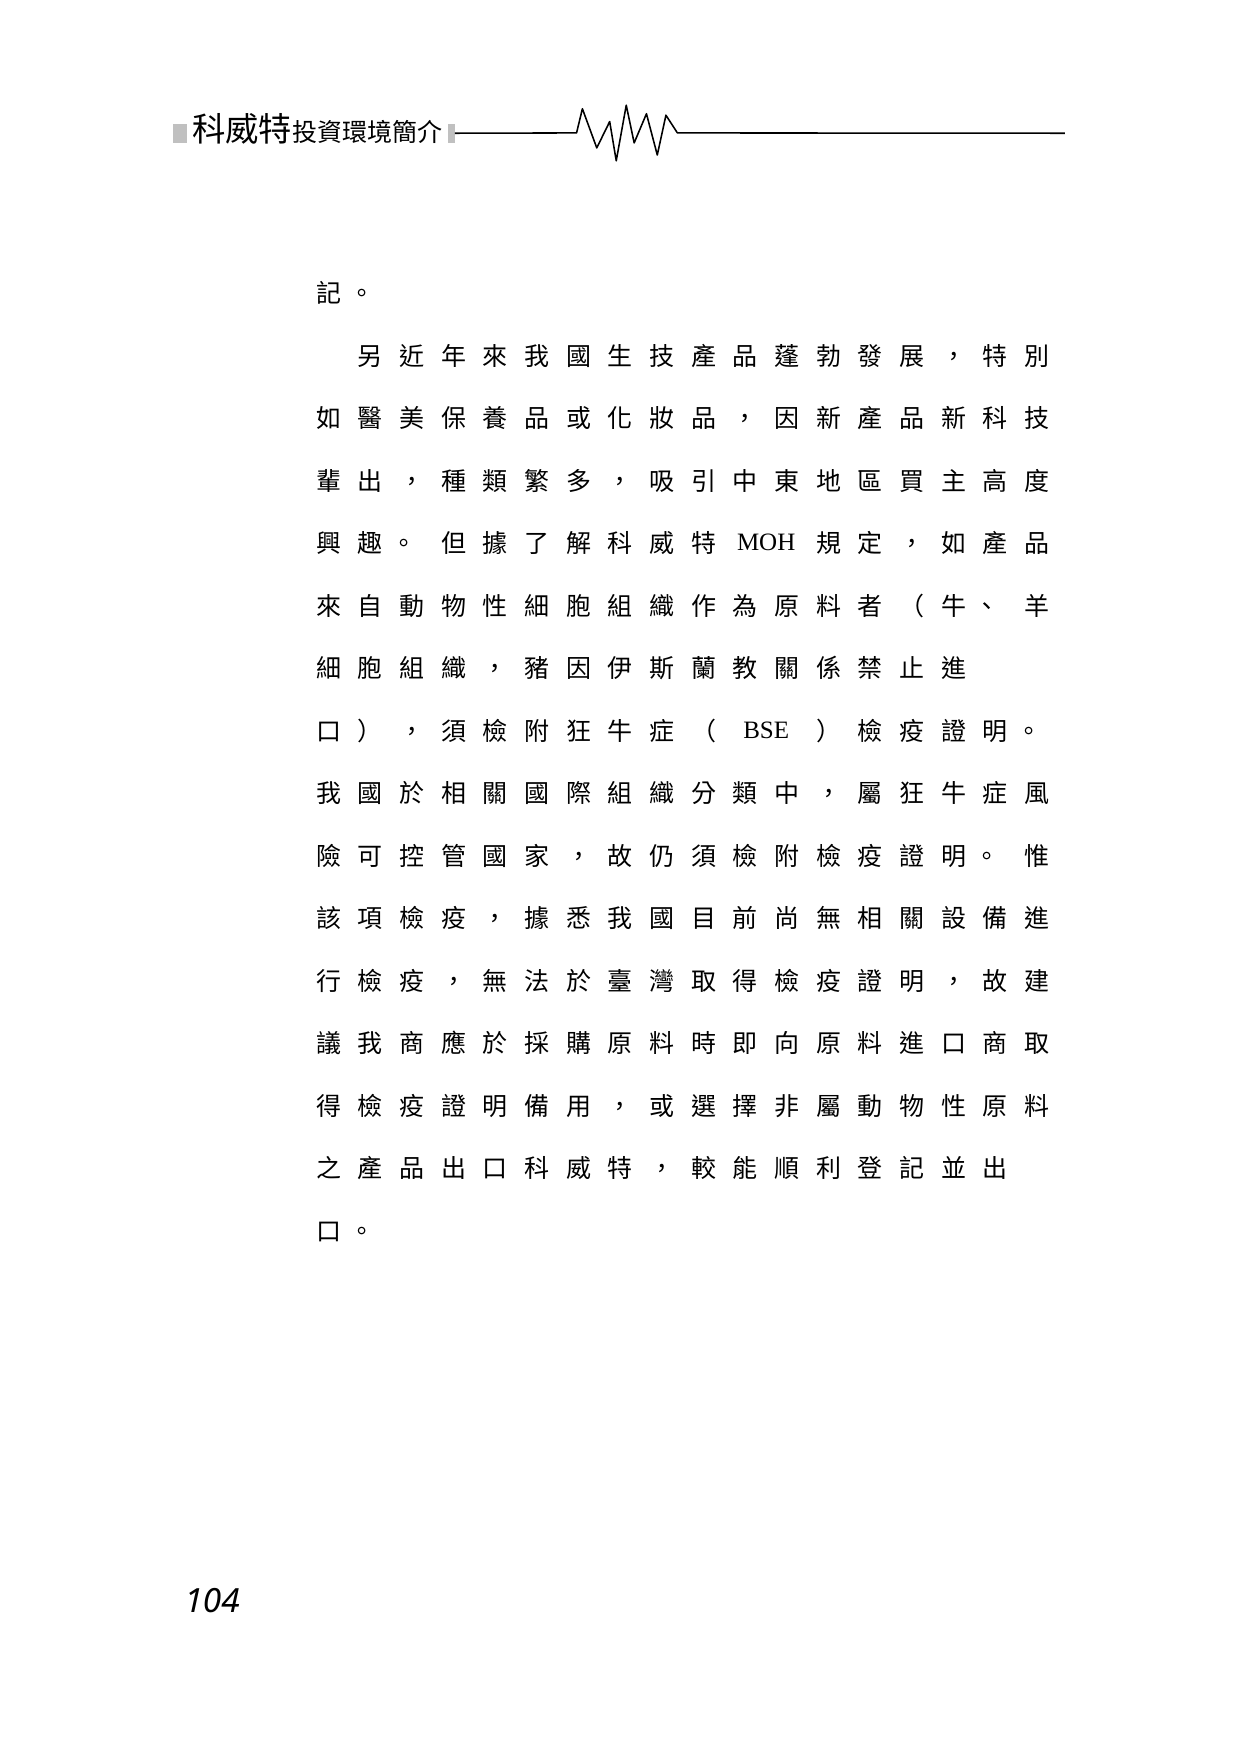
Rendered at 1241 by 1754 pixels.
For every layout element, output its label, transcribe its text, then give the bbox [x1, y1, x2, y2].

text 另近年來我國生技產品蓬勃發展，特別如醫美保養品或化妝品，因新產品新科技輩出，種類繁多，吸引中東地區買主高度興趣。但據了解科威特MOH規定，如產品來自動物性細胞組織作為原料者（牛、羊細胞組織，豬因伊斯蘭教關係禁止進口），須檢附狂牛症（BSE）檢疫證明。我國於相關國際組織分類中，屬狂牛症風險可控管國家，故仍須檢附檢疫證明。惟該項檢疫，據悉我國目前尚無相關設備進行檢疫，無法於臺灣取得檢疫證明，故建議我商應於採購原料時即向原料進口商取得檢疫證明備用，或選擇非屬動物性原料之產品出口科威特，較能順利登記並出口。 [281, 313, 1058, 1250]
text 記。 [281, 250, 1058, 313]
